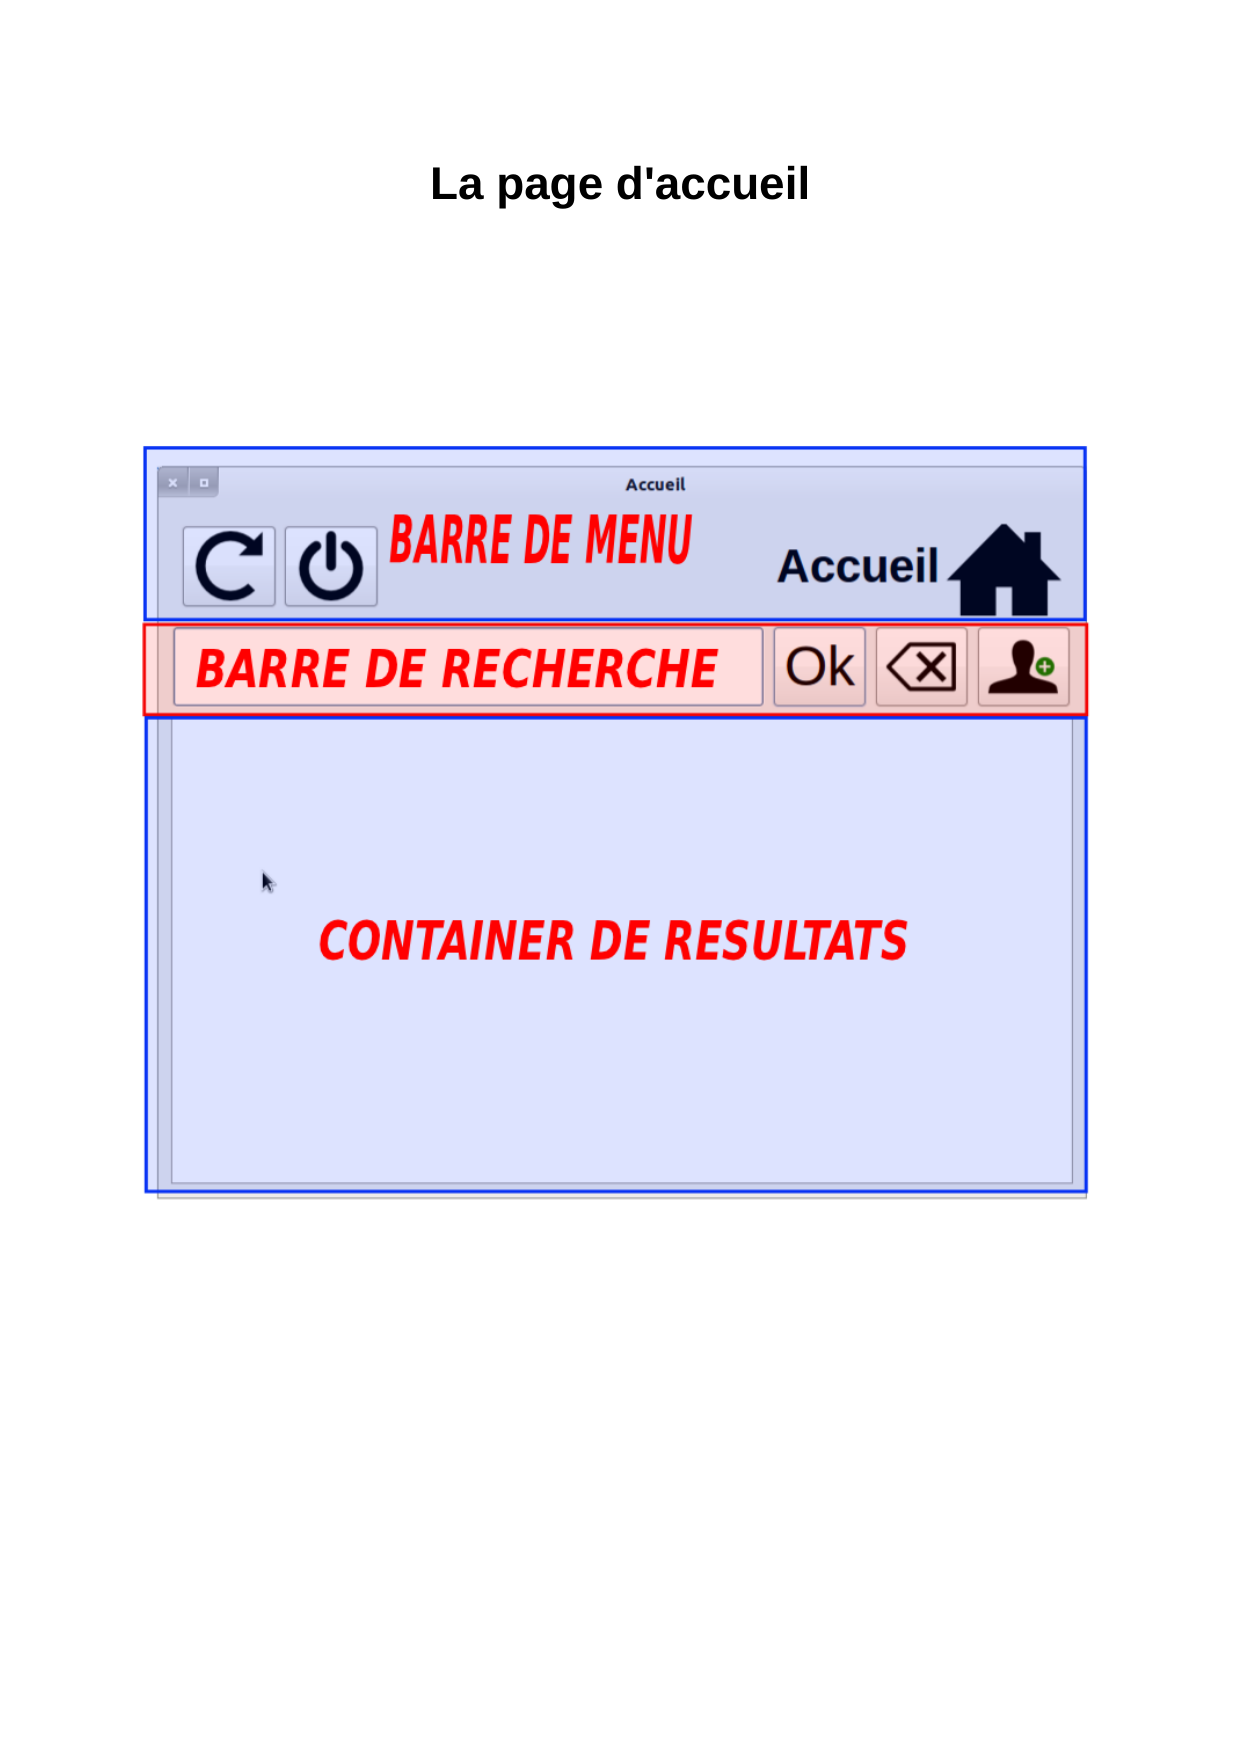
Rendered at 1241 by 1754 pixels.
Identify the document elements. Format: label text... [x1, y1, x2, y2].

picture [118, 365, 1123, 1275]
text La page d'accueil [118, 157, 1122, 209]
